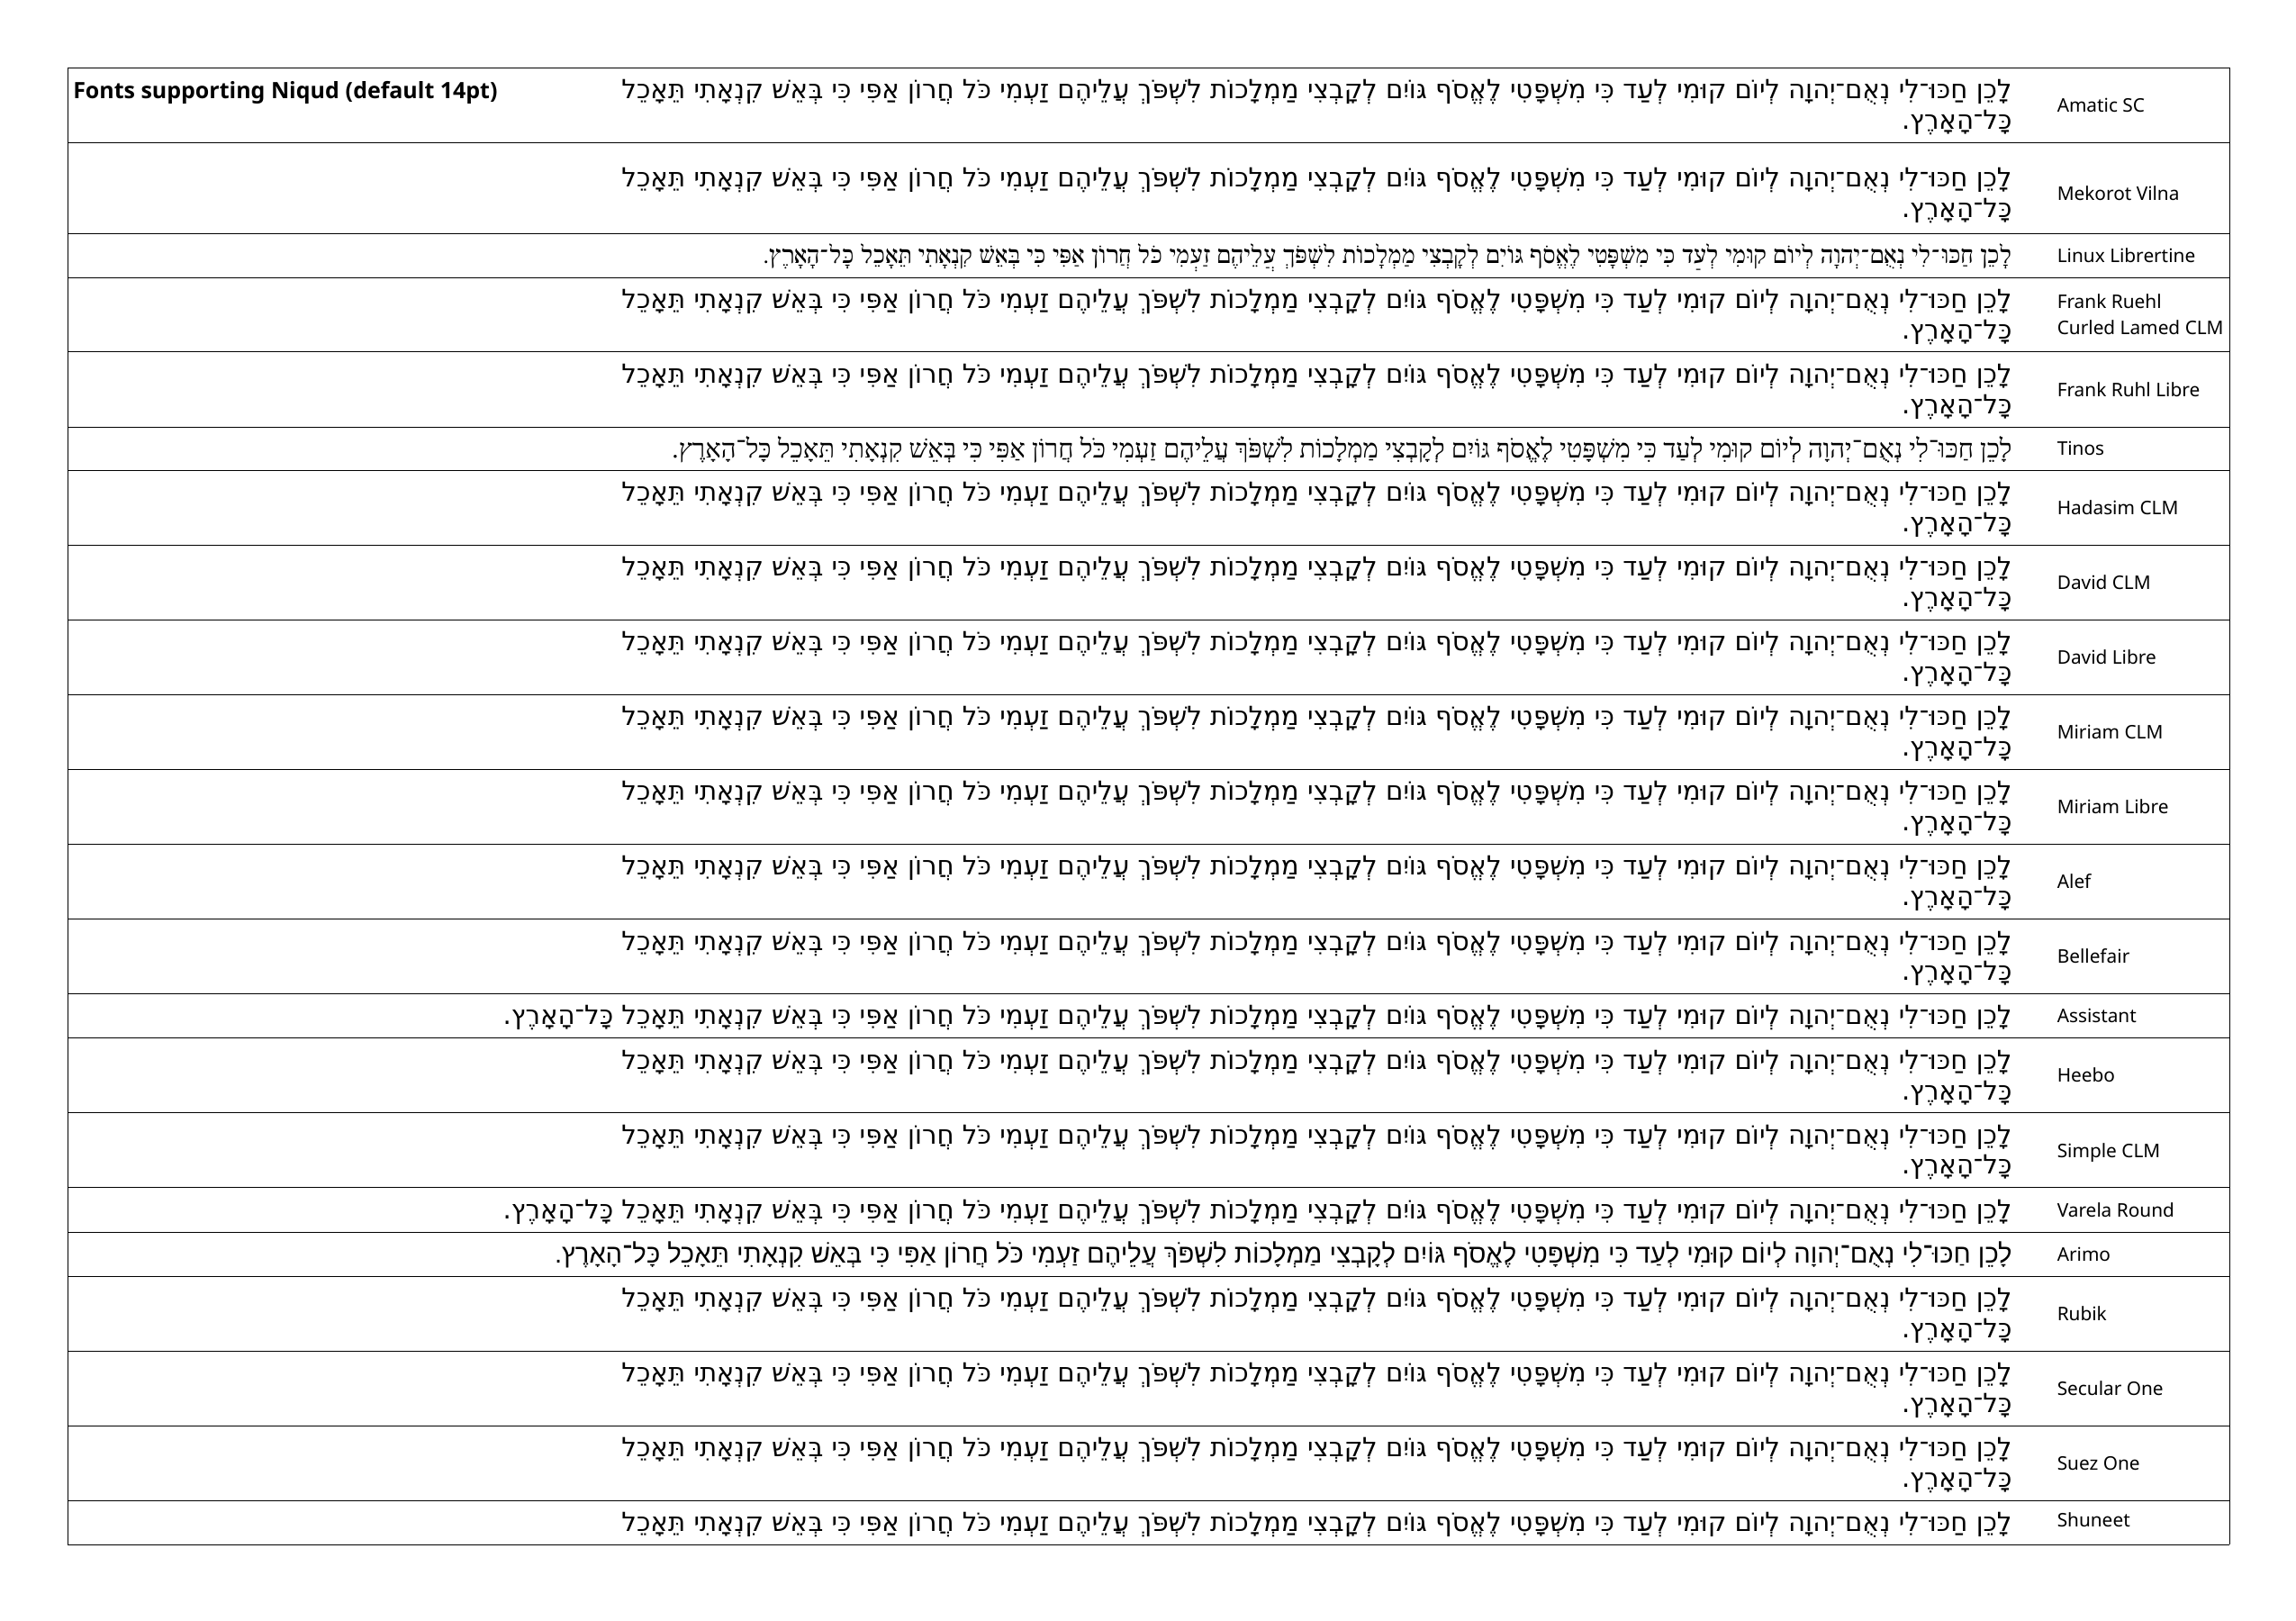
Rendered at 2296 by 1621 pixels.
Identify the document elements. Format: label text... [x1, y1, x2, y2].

table_cell לָכֵן חַכּוּ־לִי נְאֻם־יְהוָה לְיוֹם קוּמִי לְעַד כִּי מִשְׁפָּטִי לֶאֱסֹף גּוֹיִם לְקָבְצִי מַמְלָכוֹת לִשְׁפֹּךְ עֲלֵיהֶם זַעְמִי כֹּל חֲרוֹן אַפִּי כִּי בְּאֵשׁ קִנְאָתִי תֵּאָכֵל כָּל־הָאָרֶץ.‏ [522, 428, 2017, 470]
table_cell לָכֵן חַכּוּ־לִי נְאֻם־יְהוָה לְיוֹם קוּמִי לְעַד כִּי מִשְׁפָּטִי לֶאֱסֹף גּוֹיִם לְקָבְצִי מַמְלָכוֹת לִשְׁפֹּךְ עֲלֵיהֶם זַעְמִי כֹּל חֲרוֹן אַפִּי כִּי בְּאֵשׁ קִנְאָתִי תֵּאָכֵל כָּל־הָאָרֶץ.‏ [68, 1188, 2017, 1231]
table_cell לָכֵן חַכּוּ־לִי נְאֻם־יְהוָה לְיוֹם קוּמִי לְעַד כִּי מִשְׁפָּטִי לֶאֱסֹף גּוֹיִם לְקָבְצִי מַמְלָכוֹת לִשְׁפֹּךְ עֲלֵיהֶם זַעְמִי כֹּל חֲרוֹן אַפִּי כִּי בְּאֵשׁ קִנְאָתִי תֵּאָכֵל כָּל־הָאָרֶץ.‏ [522, 234, 2017, 276]
table_cell David CLM [2052, 546, 2229, 620]
table_cell [68, 1426, 522, 1500]
table_cell [68, 234, 522, 276]
table_cell לָכֵן חַכּוּ־לִי נְאֻם־יְהוָה לְיוֹם קוּמִי לְעַד כִּי מִשְׁפָּטִי לֶאֱסֹף גּוֹיִם לְקָבְצִי מַמְלָכוֹת לִשְׁפֹּךְ עֲלֵיהֶם זַעְמִי כֹּל חֲרוֹן אַפִּי כִּי בְּאֵשׁ קִנְאָתִי תֵּאָכֵל כָּל־הָאָרֶץ.‏ [522, 1352, 2017, 1426]
table_cell לָכֵן חַכּוּ־לִי נְאֻם־יְהוָה לְיוֹם קוּמִי לְעַד כִּי מִשְׁפָּטִי לֶאֱסֹף גּוֹיִם לְקָבְצִי מַמְלָכוֹת לִשְׁפֹּךְ עֲלֵיהֶם זַעְמִי כֹּל חֲרוֹן אַפִּי כִּי בְּאֵשׁ קִנְאָתִי תֵּאָכֵל כָּל־הָאָרֶץ.‏ [68, 994, 2017, 1037]
table_cell [68, 919, 522, 993]
table_cell [2017, 234, 2051, 276]
table_cell Heebo [2052, 1038, 2229, 1112]
table_cell [2017, 770, 2051, 844]
table_cell לָכֵן חַכּוּ־לִי נְאֻם־יְהוָה לְיוֹם קוּמִי לְעַד כִּי מִשְׁפָּטִי לֶאֱסֹף גּוֹיִם לְקָבְצִי מַמְלָכוֹת לִשְׁפֹּךְ עֲלֵיהֶם זַעְמִי כֹּל חֲרוֹן אַפִּי כִּי בְּאֵשׁ קִנְאָתִי תֵּאָכֵל כָּל־הָאָרֶץ.‏ [522, 620, 2017, 694]
table_cell [68, 620, 522, 694]
table_header Amatic SC [2052, 68, 2229, 142]
table_cell [2017, 352, 2051, 426]
table_cell Linux Librertine [2052, 234, 2229, 276]
table_cell [68, 770, 522, 844]
table_cell Simple CLM [2052, 1113, 2229, 1187]
table_cell [68, 1352, 522, 1426]
table_cell Rubik [2052, 1277, 2229, 1350]
table_cell [2017, 1426, 2051, 1500]
table_cell [68, 1277, 522, 1350]
table_cell לָכֵן חַכּוּ־לִי נְאֻם־יְהוָה לְיוֹם קוּמִי לְעַד כִּי מִשְׁפָּטִי לֶאֱסֹף גּוֹיִם לְקָבְצִי מַמְלָכוֹת לִשְׁפֹּךְ עֲלֵיהֶם זַעְמִי כֹּל חֲרוֹן אַפִּי כִּי בְּאֵשׁ קִנְאָתִי תֵּאָכֵל כָּל־הָאָרֶץ.‏ [522, 845, 2017, 919]
table_cell Arimo [2052, 1233, 2229, 1276]
table_cell לָכֵן חַכּוּ־לִי נְאֻם־יְהוָה לְיוֹם קוּמִי לְעַד כִּי מִשְׁפָּטִי לֶאֱסֹף גּוֹיִם לְקָבְצִי מַמְלָכוֹת לִשְׁפֹּךְ עֲלֵיהֶם זַעְמִי כֹּל חֲרוֹן אַפִּי כִּי בְּאֵשׁ קִנְאָתִי תֵּאָכֵל כָּל־הָאָרֶץ.‏ [522, 919, 2017, 993]
table_cell לָכֵן חַכּוּ־לִי נְאֻם־יְהוָה לְיוֹם קוּמִי לְעַד כִּי מִשְׁפָּטִי לֶאֱסֹף גּוֹיִם לְקָבְצִי מַמְלָכוֹת לִשְׁפֹּךְ עֲלֵיהֶם זַעְמִי כֹּל חֲרוֹן אַפִּי כִּי בְּאֵשׁ קִנְאָתִי תֵּאָכֵל כָּל־הָאָרֶץ.‏ [522, 770, 2017, 844]
table_cell David Libre [2052, 620, 2229, 694]
table_cell [2017, 143, 2051, 233]
table_header Fonts supporting Niqud (default 14pt) [68, 68, 522, 142]
table_cell [68, 1501, 522, 1544]
table_cell [2017, 428, 2051, 470]
table_cell [68, 1233, 522, 1276]
table_cell לָכֵן חַכּוּ־לִי נְאֻם־יְהוָה לְיוֹם קוּמִי לְעַד כִּי מִשְׁפָּטִי לֶאֱסֹף גּוֹיִם לְקָבְצִי מַמְלָכוֹת לִשְׁפֹּךְ עֲלֵיהֶם זַעְמִי כֹּל חֲרוֹן אַפִּי כִּי בְּאֵשׁ קִנְאָתִי תֵּאָכֵל כָּל־הָאָרֶץ.‏ [522, 278, 2017, 351]
table_cell לָכֵן חַכּוּ־לִי נְאֻם־יְהוָה לְיוֹם קוּמִי לְעַד כִּי מִשְׁפָּטִי לֶאֱסֹף גּוֹיִם לְקָבְצִי מַמְלָכוֹת לִשְׁפֹּךְ עֲלֵיהֶם זַעְמִי כֹּל חֲרוֹן אַפִּי כִּי בְּאֵשׁ קִנְאָתִי תֵּאָכֵל כָּל־הָאָרֶץ.‏ [522, 1277, 2017, 1350]
table_header לָכֵן חַכּוּ־לִי נְאֻם־יְהוָה לְיוֹם קוּמִי לְעַד כִּי מִשְׁפָּטִי לֶאֱסֹף גּוֹיִם לְקָבְצִי מַמְלָכוֹת לִשְׁפֹּךְ עֲלֵיהֶם זַעְמִי כֹּל חֲרוֹן אַפִּי כִּי בְּאֵשׁ קִנְאָתִי תֵּאָכֵל כָּל־הָאָרֶץ.‏ [522, 68, 2017, 142]
table_cell [2017, 546, 2051, 620]
table_cell לָכֵן חַכּוּ־לִי נְאֻם־יְהוָה לְיוֹם קוּמִי לְעַד כִּי מִשְׁפָּטִי לֶאֱסֹף גּוֹיִם לְקָבְצִי מַמְלָכוֹת לִשְׁפֹּךְ עֲלֵיהֶם זַעְמִי כֹּל חֲרוֹן אַפִּי כִּי בְּאֵשׁ קִנְאָתִי תֵּאָכֵל כָּל־הָאָרֶץ.‏ [522, 352, 2017, 426]
table_cell [2017, 620, 2051, 694]
table_cell Frank Ruehl Curled Lamed CLM [2052, 278, 2229, 351]
table_cell לָכֵן חַכּוּ־לִי נְאֻם־יְהוָה לְיוֹם קוּמִי לְעַד כִּי מִשְׁפָּטִי לֶאֱסֹף גּוֹיִם לְקָבְצִי מַמְלָכוֹת לִשְׁפֹּךְ עֲלֵיהֶם זַעְמִי כֹּל חֲרוֹן אַפִּי כִּי בְּאֵשׁ קִנְאָתִי תֵּאָכֵל כָּל־הָאָרֶץ.‏ [522, 546, 2017, 620]
table_cell Mekorot Vilna [2052, 143, 2229, 233]
table_cell Alef [2052, 845, 2229, 919]
table_cell [68, 1113, 522, 1187]
table_cell [68, 1038, 522, 1112]
table_cell [2017, 695, 2051, 769]
table_cell Suez One [2052, 1426, 2229, 1500]
table_cell [2017, 1113, 2051, 1187]
table_cell Secular One [2052, 1352, 2229, 1426]
table_cell [2017, 1038, 2051, 1112]
table_cell [2017, 994, 2051, 1037]
table_cell [2017, 1188, 2051, 1231]
table_cell [68, 546, 522, 620]
table_cell [68, 352, 522, 426]
table_cell לָכֵן חַכּוּ־לִי נְאֻם־יְהוָה לְיוֹם קוּמִי לְעַד כִּי מִשְׁפָּטִי לֶאֱסֹף גּוֹיִם לְקָבְצִי מַמְלָכוֹת לִשְׁפֹּךְ עֲלֵיהֶם זַעְמִי כֹּל חֲרוֹן אַפִּי כִּי בְּאֵשׁ קִנְאָתִי תֵּאָכֵל כָּל־הָאָרֶץ.‏ [522, 1113, 2017, 1187]
table_cell [2017, 1501, 2051, 1544]
table_cell [2017, 278, 2051, 351]
table_cell [2017, 1277, 2051, 1350]
table_cell לָכֵן חַכּוּ־לִי נְאֻם־יְהוָה לְיוֹם קוּמִי לְעַד כִּי מִשְׁפָּטִי לֶאֱסֹף גּוֹיִם לְקָבְצִי מַמְלָכוֹת לִשְׁפֹּךְ עֲלֵיהֶם זַעְמִי כֹּל חֲרוֹן אַפִּי כִּי בְּאֵשׁ קִנְאָתִי תֵּאָכֵל כָּל־הָאָרֶץ.‏ [522, 1233, 2017, 1276]
table_cell Varela Round [2052, 1188, 2229, 1231]
table_cell [2017, 1233, 2051, 1276]
table_cell Hadasim CLM [2052, 471, 2229, 545]
table_header [2017, 68, 2051, 142]
table_cell [2017, 471, 2051, 545]
table_cell [68, 428, 522, 470]
table_cell Miriam CLM [2052, 695, 2229, 769]
table_cell Tinos [2052, 428, 2229, 470]
table_cell לָכֵן חַכּוּ־לִי נְאֻם־יְהוָה לְיוֹם קוּמִי לְעַד כִּי מִשְׁפָּטִי לֶאֱסֹף גּוֹיִם לְקָבְצִי מַמְלָכוֹת לִשְׁפֹּךְ עֲלֵיהֶם זַעְמִי כֹּל חֲרוֹן אַפִּי כִּי בְּאֵשׁ קִנְאָתִי תֵּאָכֵל [522, 1501, 2017, 1544]
table_cell לָכֵן חַכּוּ־לִי נְאֻם־יְהוָה לְיוֹם קוּמִי לְעַד כִּי מִשְׁפָּטִי לֶאֱסֹף גּוֹיִם לְקָבְצִי מַמְלָכוֹת לִשְׁפֹּךְ עֲלֵיהֶם זַעְמִי כֹּל חֲרוֹן אַפִּי כִּי בְּאֵשׁ קִנְאָתִי תֵּאָכֵל כָּל־הָאָרֶץ.‏ [522, 695, 2017, 769]
table_cell לָכֵן חַכּוּ־לִי נְאֻם־יְהוָה לְיוֹם קוּמִי לְעַד כִּי מִשְׁפָּטִי לֶאֱסֹף גּוֹיִם לְקָבְצִי מַמְלָכוֹת לִשְׁפֹּךְ עֲלֵיהֶם זַעְמִי כֹּל חֲרוֹן אַפִּי כִּי בְּאֵשׁ קִנְאָתִי תֵּאָכֵל כָּל־הָאָרֶץ.‏ [522, 1038, 2017, 1112]
table_cell לָכֵן חַכּוּ־לִי נְאֻם־יְהוָה לְיוֹם קוּמִי לְעַד כִּי מִשְׁפָּטִי לֶאֱסֹף גּוֹיִם לְקָבְצִי מַמְלָכוֹת לִשְׁפֹּךְ עֲלֵיהֶם זַעְמִי כֹּל חֲרוֹן אַפִּי כִּי בְּאֵשׁ קִנְאָתִי תֵּאָכֵל כָּל־הָאָרֶץ.‏ [522, 1426, 2017, 1500]
table_cell לָכֵן חַכּוּ־לִי נְאֻם־יְהוָה לְיוֹם קוּמִי לְעַד כִּי מִשְׁפָּטִי לֶאֱסֹף גּוֹיִם לְקָבְצִי מַמְלָכוֹת לִשְׁפֹּךְ עֲלֵיהֶם זַעְמִי כֹּל חֲרוֹן אַפִּי כִּי בְּאֵשׁ קִנְאָתִי תֵּאָכֵל כָּל־הָאָרֶץ.‏ [522, 471, 2017, 545]
table_cell Miriam Libre [2052, 770, 2229, 844]
table_cell [68, 143, 522, 233]
table_cell [68, 278, 522, 351]
table_cell Bellefair [2052, 919, 2229, 993]
table_cell Assistant [2052, 994, 2229, 1037]
table_cell Shuneet [2052, 1501, 2229, 1544]
table_cell [68, 471, 522, 545]
table_cell Frank Ruhl Libre [2052, 352, 2229, 426]
table_cell [2017, 1352, 2051, 1426]
table_cell לָכֵן חַכּוּ־לִי נְאֻם־יְהוָה לְיוֹם קוּמִי לְעַד כִּי מִשְׁפָּטִי לֶאֱסֹף גּוֹיִם לְקָבְצִי מַמְלָכוֹת לִשְׁפֹּךְ עֲלֵיהֶם זַעְמִי כֹּל חֲרוֹן אַפִּי כִּי בְּאֵשׁ קִנְאָתִי תֵּאָכֵל כָּל־הָאָרֶץ.‏ [522, 143, 2017, 233]
table_cell [2017, 919, 2051, 993]
table_cell [2017, 845, 2051, 919]
table_cell [68, 695, 522, 769]
table_cell [68, 845, 522, 919]
